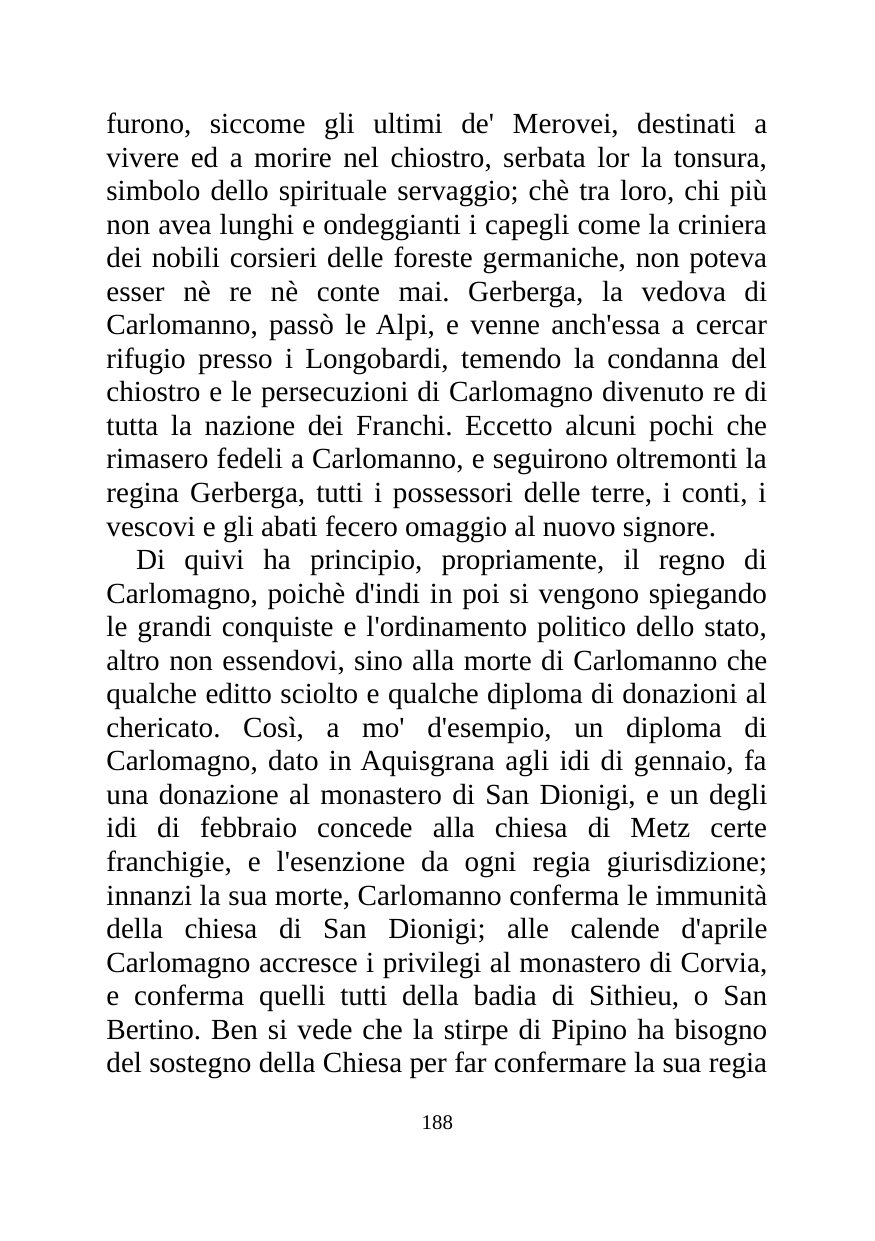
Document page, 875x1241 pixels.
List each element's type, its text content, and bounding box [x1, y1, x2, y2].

text Di quivi ha principio, propriamente, il regno di Carlomagno, poichè d'indi in poi si vengono spiegando le grandi conquiste e l'ordinamento politico dello stato, altro non essendovi, sino alla morte di Carlomanno che qualche editto sciolto e qualche diploma di donazioni al chericato. Così, a mo' d'esempio, un diploma di Carlomagno, dato in Aquisgrana agli idi di gennaio, fa una donazione al monastero di San Dionigi, e un degli idi di febbraio concede alla chiesa di Metz certe franchigie, e l'esenzione da ogni regia giurisdizione; innanzi la sua morte, Carlomanno conferma le immunità della chiesa di San Dionigi; alle calende d'aprile Carlomagno accresce i privilegi al monastero di Corvia, e conferma quelli tutti della badia di Sithieu, o San Bertino. Ben si vede che la stirpe di Pipino ha bisogno del sostegno della Chiesa per far confermare la sua regia [106, 542, 768, 1079]
text furono, siccome gli ultimi de' Merovei, destinati a vivere ed a morire nel chiostro, serbata lor la tonsura, simbolo dello spirituale servaggio; chè tra loro, chi più non avea lunghi e ondeggianti i capegli come la criniera dei nobili corsieri delle foreste germaniche, non poteva esser nè re nè conte mai. Gerberga, la vedova di Carlomanno, passò le Alpi, e venne anch'essa a cercar rifugio presso i Longobardi, temendo la condanna del chiostro e le persecuzioni di Carlomagno divenuto re di tutta la nazione dei Franchi. Eccetto alcuni pochi che rimasero fedeli a Carlomanno, e seguirono oltremonti la regina Gerberga, tutti i possessori delle terre, i conti, i vescovi e gli abati fecero omaggio al nuovo signore. [106, 106, 768, 542]
